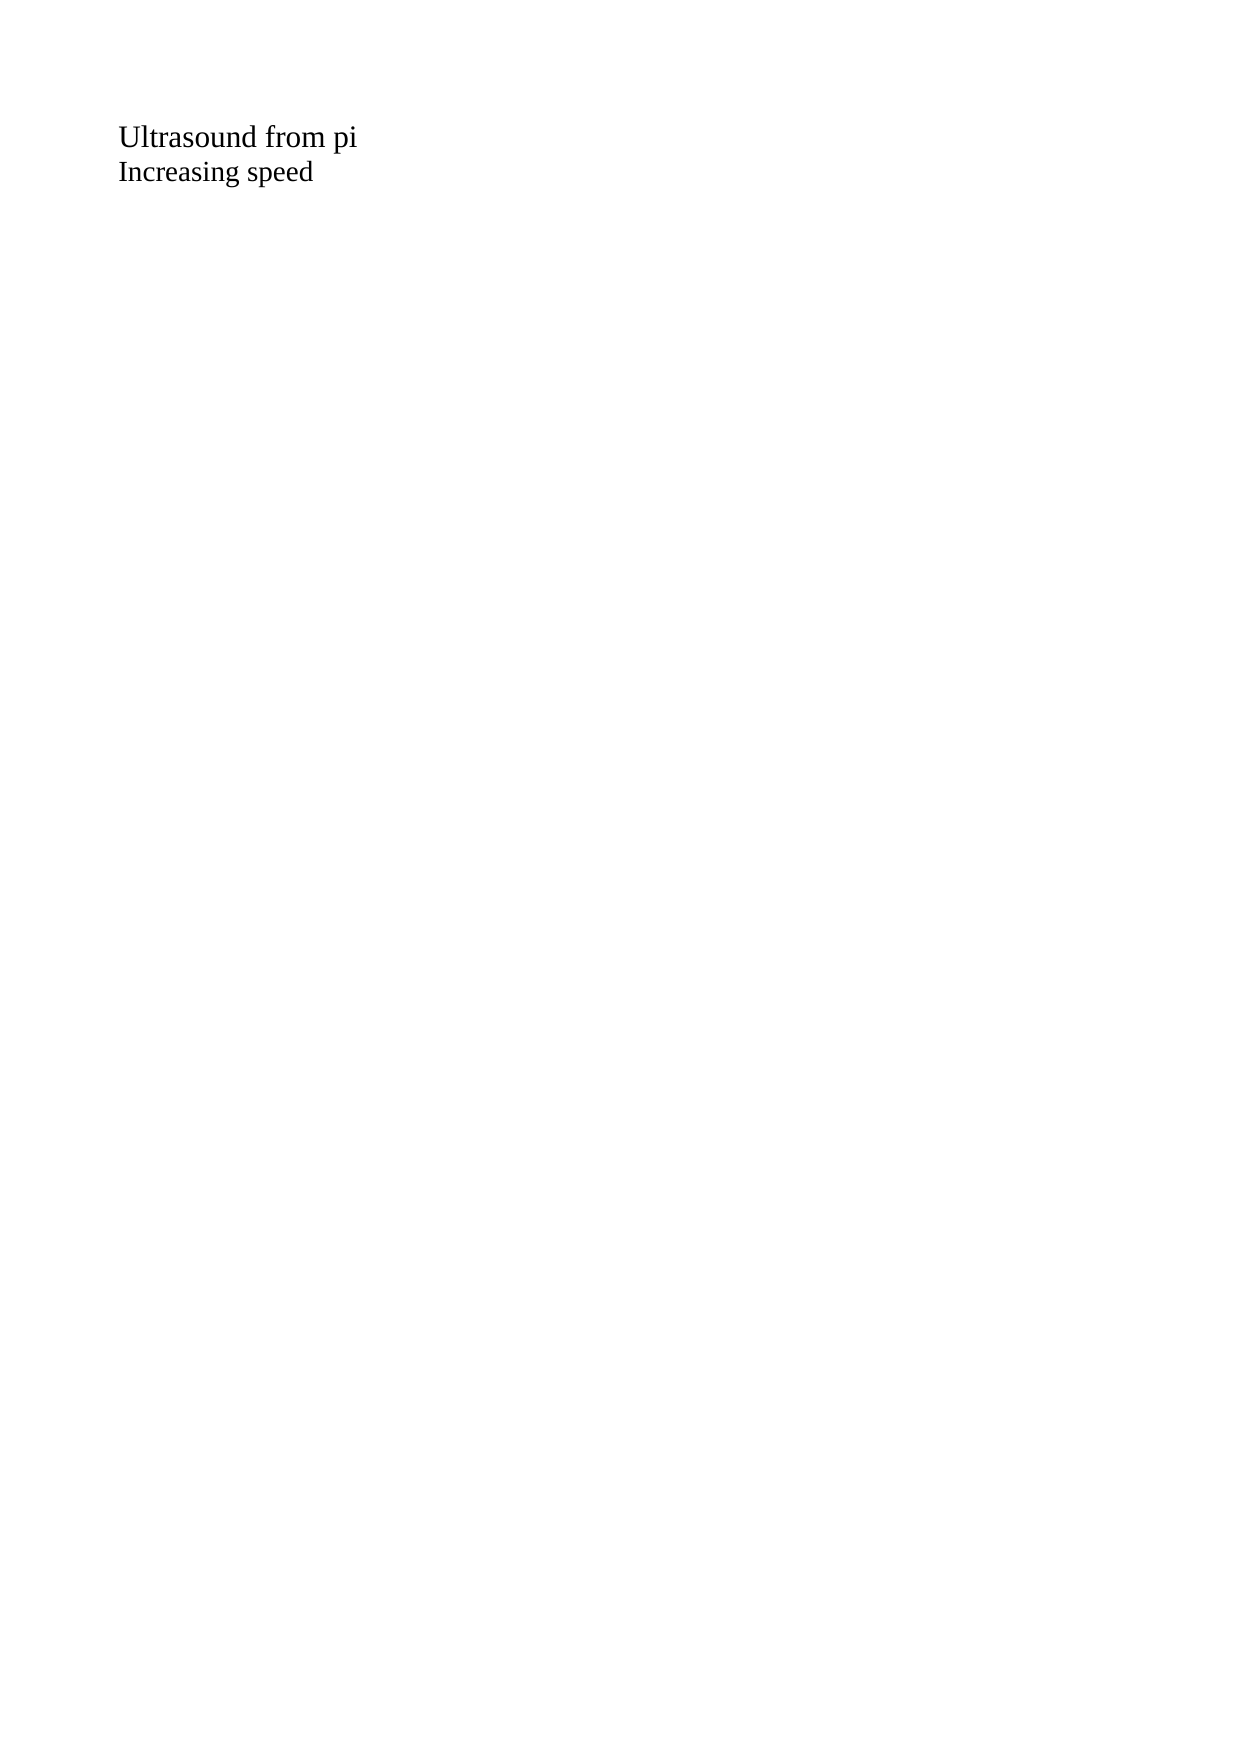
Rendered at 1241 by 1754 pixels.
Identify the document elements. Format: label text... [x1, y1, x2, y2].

text Increasing speed [118, 154, 1122, 188]
text Ultrasound from pi [118, 118, 1122, 154]
